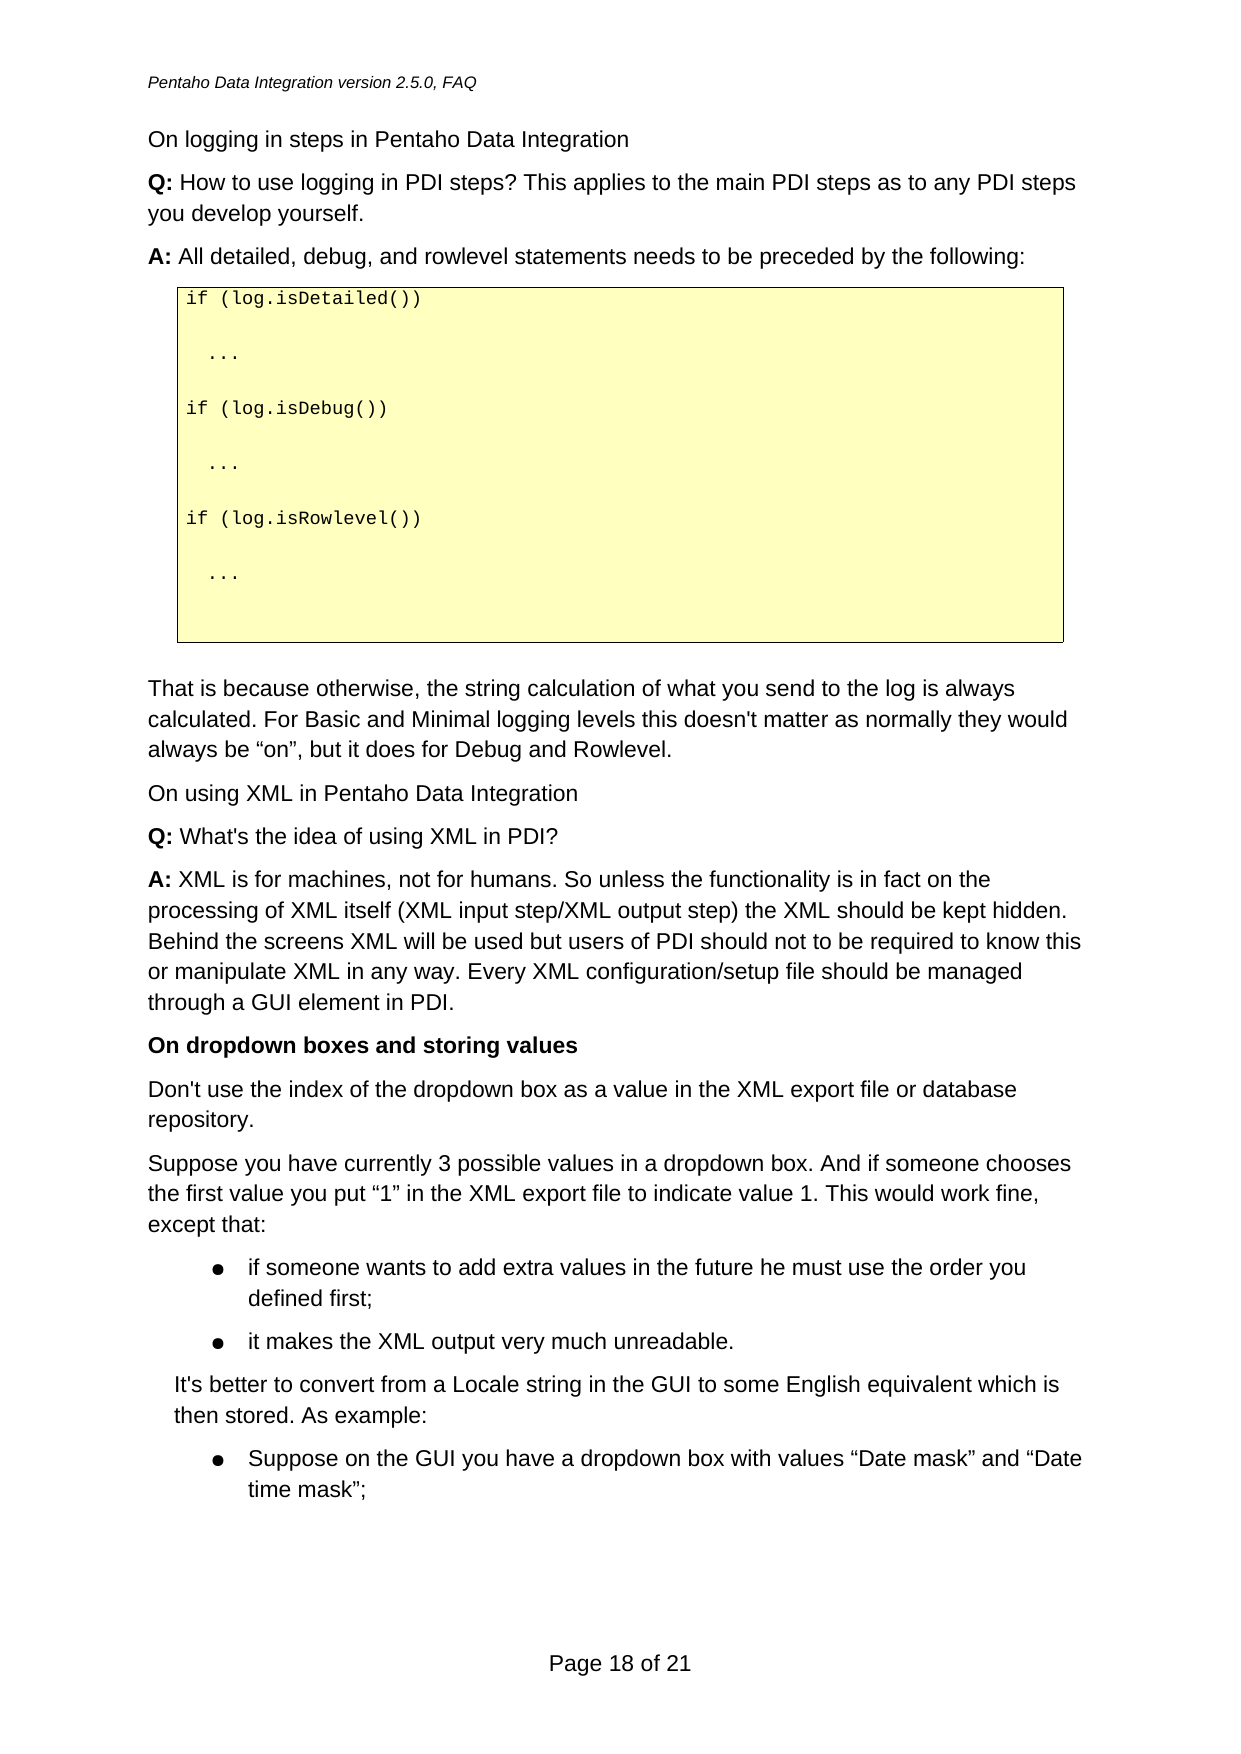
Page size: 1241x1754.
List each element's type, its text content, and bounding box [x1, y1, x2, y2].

text A: All detailed, debug, and rowlevel statements needs to be preceded by the following: [148, 244, 1092, 269]
text Q: How to use logging in PDI steps? This applies to the main PDI steps as to any PDI steps you develop yourself. [148, 170, 1092, 226]
text if (log.isDetailed()) [178, 288, 1063, 310]
text Don't use the index of the dropdown box as a value in the XML export file or database repository. [148, 1076, 1092, 1133]
text ... [178, 342, 1063, 365]
text On logging in steps in Pentaho Data Integration [148, 127, 1092, 152]
text if (log.isDebug()) [178, 397, 1063, 420]
text That is because otherwise, the string calculation of what you send to the log is always calculated. For Basic and Minimal logging levels this doesn't matter as normally they would always be “on”, but it does for Debug and Rowlevel. [148, 676, 1092, 763]
list Suppose on the GUI you have a dropdown box with values “Date mask” and “Date time mask”; [221, 1446, 1092, 1502]
text On using XML in Pentaho Data Integration [148, 780, 1092, 806]
list it makes the XML output very much unreadable. [221, 1329, 1092, 1354]
text Q: What's the idea of using XML in PDI? [148, 824, 1092, 849]
list if someone wants to add extra values in the future he must use the order you defined first; [221, 1255, 1092, 1311]
text Suppose you have currently 3 possible values in a dropdown box. And if someone chooses the first value you put “1” in the XML export file to indicate value 1. This would work fine, except that: [148, 1150, 1092, 1237]
text ... [178, 561, 1063, 585]
text if (log.isRowlevel()) [178, 507, 1063, 530]
text On dropdown boxes and storing values [148, 1033, 1092, 1059]
text A: XML is for machines, not for humans. So unless the functionality is in fact on the processing of XML itself (XML input step/XML output step) the XML should be kept hidden. Behind the screens XML will be used but users of PDI should not to be required to know this or manipulate XML in any way. Every XML configuration/setup file should be managed through a GUI element in PDI. [148, 867, 1092, 1015]
text ... [178, 452, 1063, 475]
list It's better to convert from a Locale string in the GUI to some English equivalent which is then stored. As example: [148, 1372, 1092, 1428]
